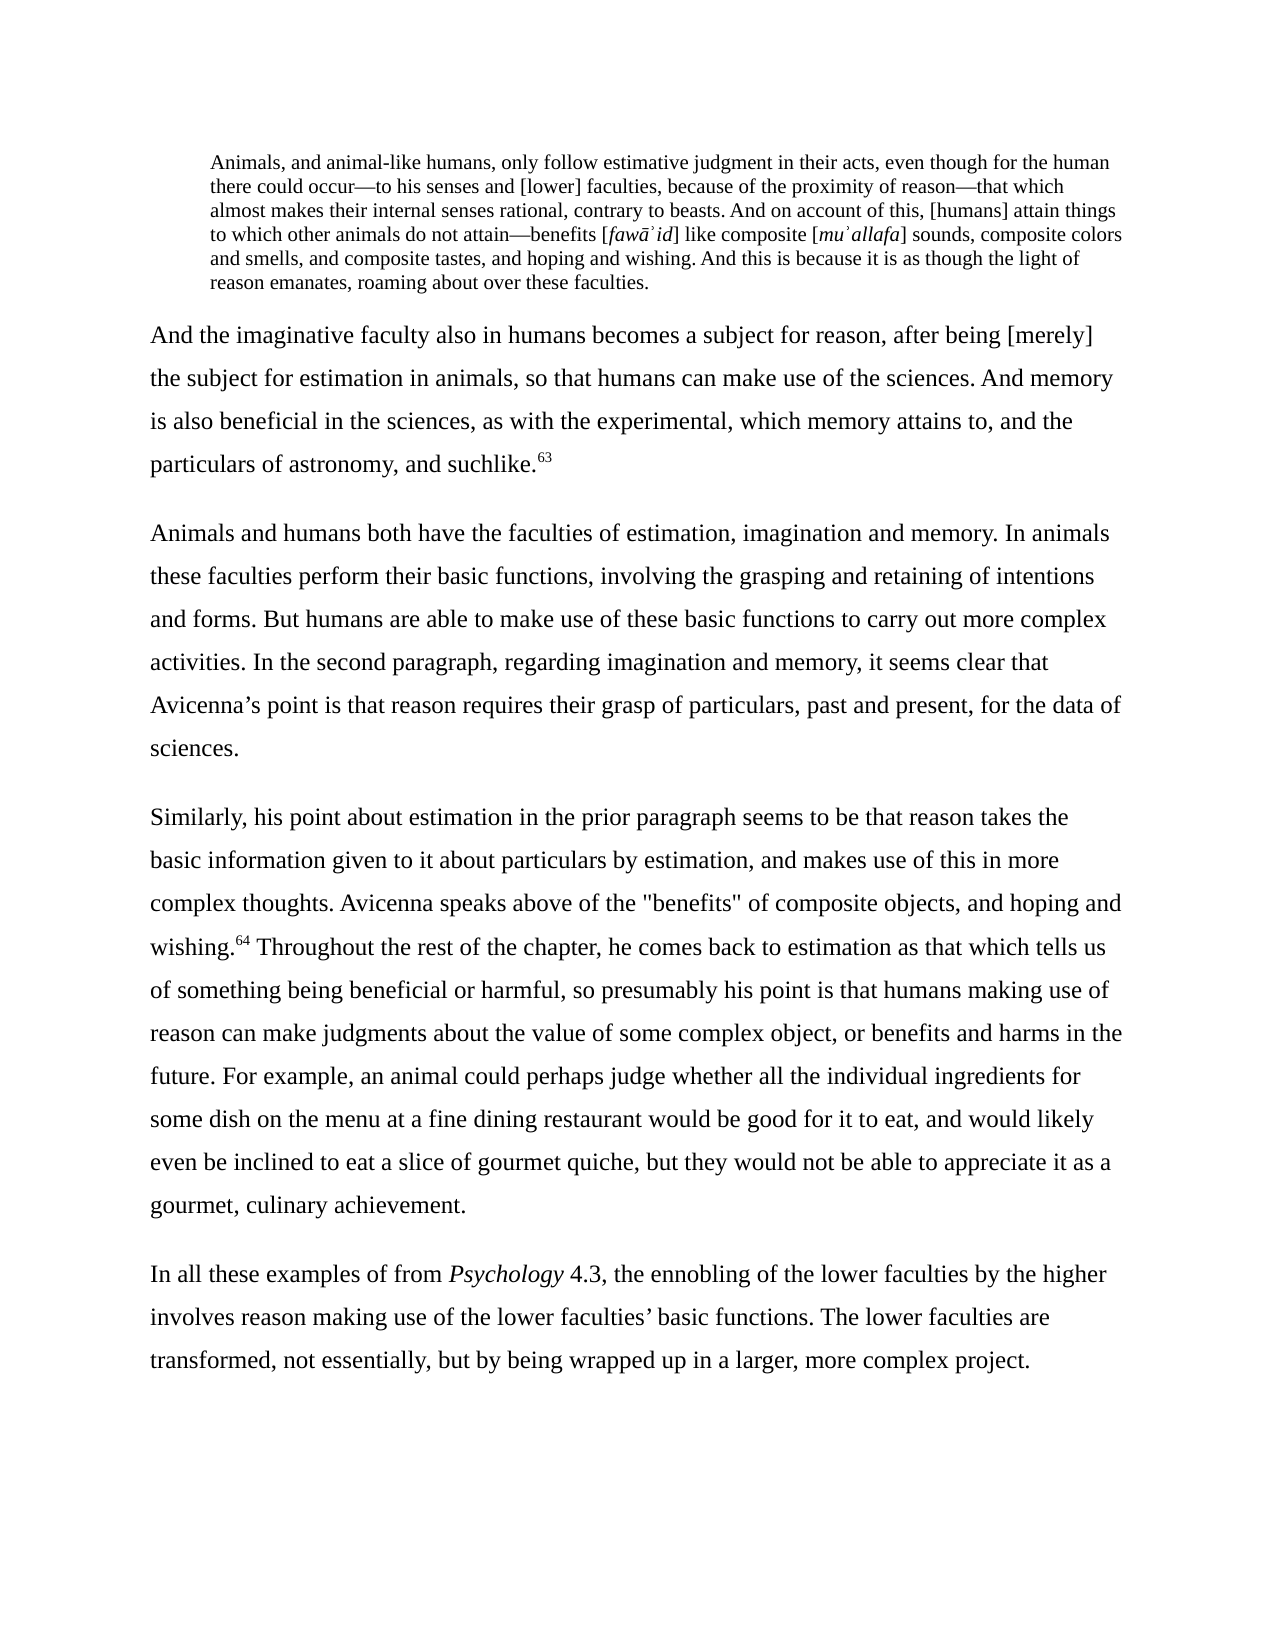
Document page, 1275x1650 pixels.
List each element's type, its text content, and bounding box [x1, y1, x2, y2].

text In all these examples of from Psychology 4.3, the ennobling of the lower faculties by the higher involves reason making use of the lower faculties’ basic functions. The lower faculties are transformed, not essentially, but by being wrapped up in a larger, more complex project. [150, 1259, 1125, 1374]
text And the imaginative faculty also in humans becomes a subject for reason, after being [merely] the subject for estimation in animals, so that humans can make use of the sciences. And memory is also beneficial in the sciences, as with the experimental, which memory attains to, and the particulars of astronomy, and suchlike. [150, 320, 1125, 478]
text Animals, and animal-like humans, only follow estimative judgment in their acts, even though for the human there could occur—to his senses and [lower] faculties, because of the proximity of reason—that which almost makes their internal senses rational, contrary to beasts. And on account of this, [humans] attain things to which other animals do not attain—benefits [fawāʾid] like composite [muʾallafa] sounds, composite colors and smells, and composite tastes, and hoping and wishing. And this is because it is as though the light of reason emanates, roaming about over these faculties. [210, 150, 1125, 294]
text Similarly, his point about estimation in the prior paragraph seems to be that reason takes the basic information given to it about particulars by estimation, and makes use of this in more complex thoughts. Avicenna speaks above of the "benefits" of composite objects, and hoping and wishing. Throughout the rest of the chapter, he comes back to estimation as that which tells us of something being beneficial or harmful, so presumably his point is that humans making use of reason can make judgments about the value of some complex object, or benefits and harms in the future. For example, an animal could perhaps judge whether all the individual ingredients for some dish on the menu at a fine dining restaurant would be good for it to eat, and would likely even be inclined to eat a slice of gourmet quiche, but they would not be able to appreciate it as a gourmet, culinary achievement. [150, 802, 1125, 1219]
text Animals and humans both have the faculties of estimation, imagination and memory. In animals these faculties perform their basic functions, involving the grasping and retaining of intentions and forms. But humans are able to make use of these basic functions to carry out more complex activities. In the second paragraph, regarding imagination and memory, it seems clear that Avicenna’s point is that reason requires their grasp of particulars, past and present, for the data of sciences. [150, 518, 1125, 762]
